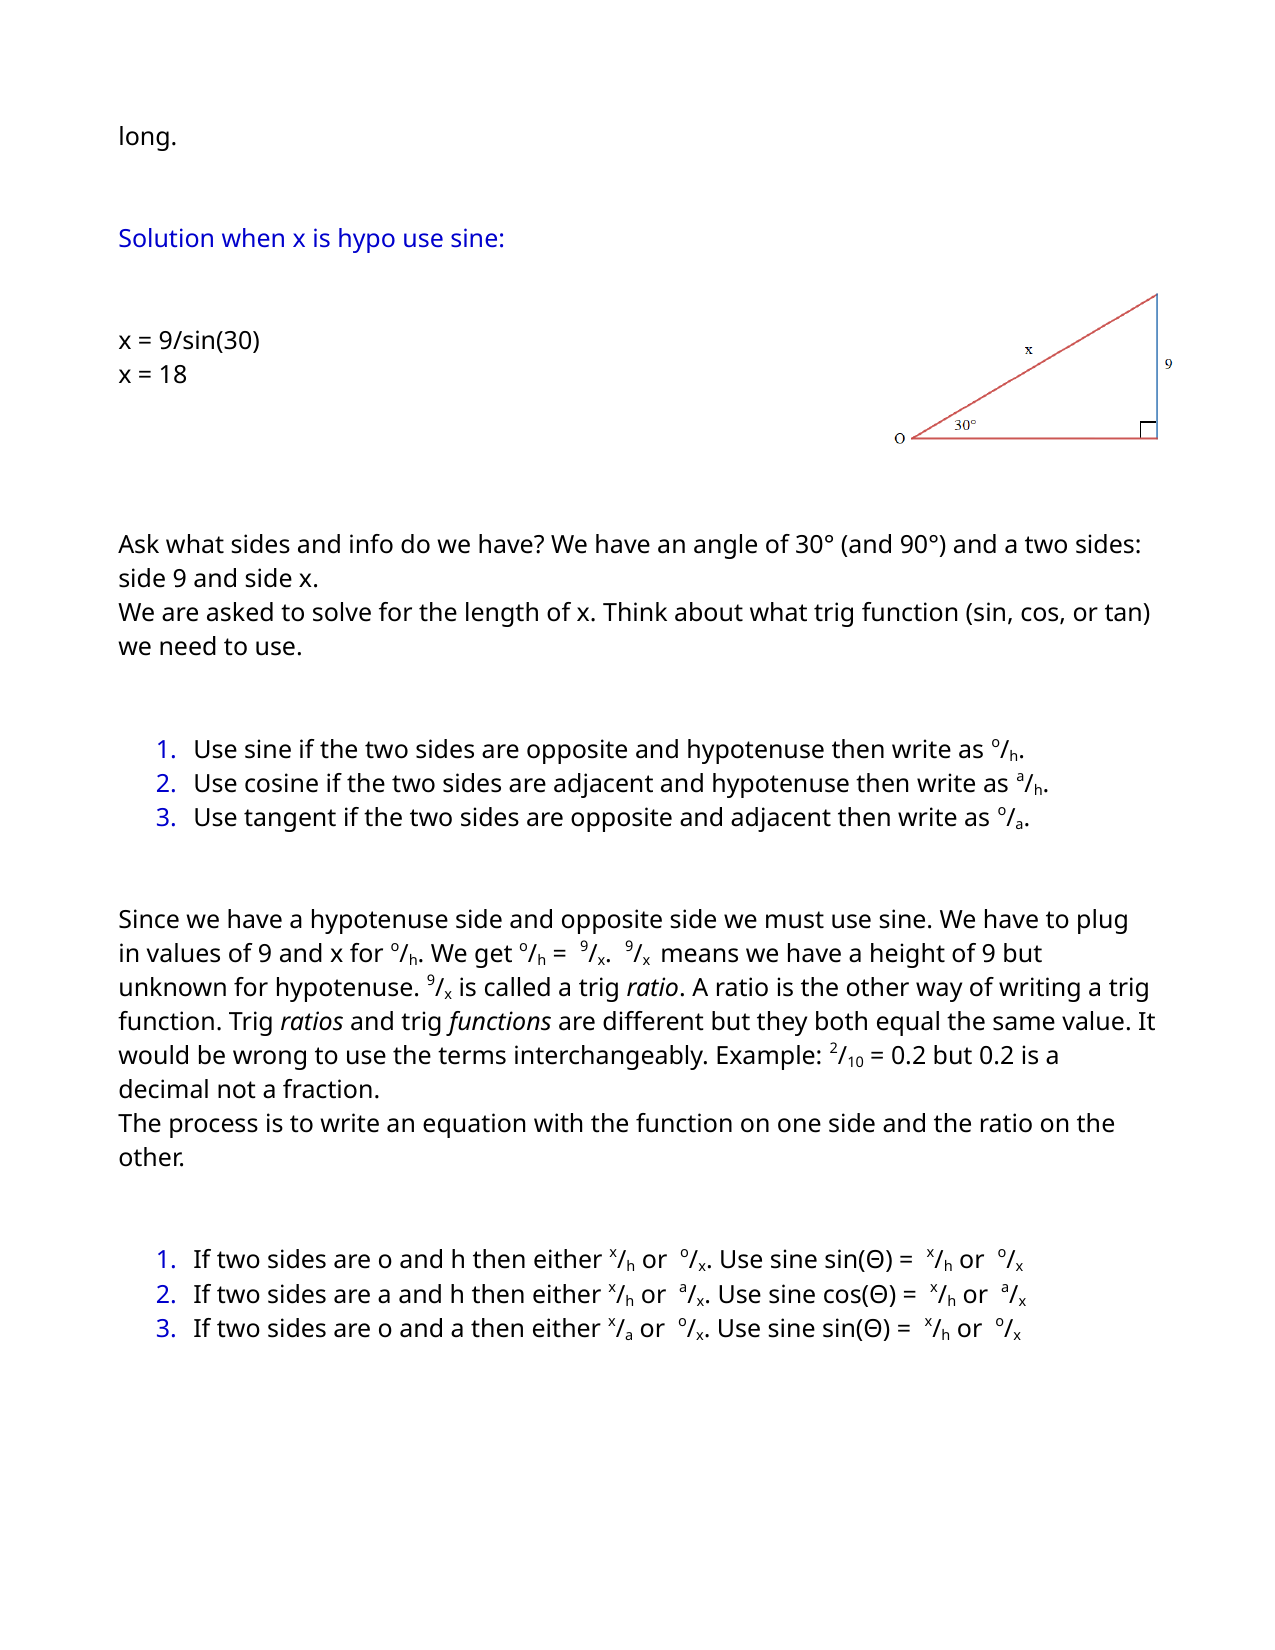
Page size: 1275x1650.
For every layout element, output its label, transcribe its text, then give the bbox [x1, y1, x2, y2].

text The process is to write an equation with the function on one side and the ratio on the other. [118, 1106, 1157, 1174]
list If two sides are o and h then either x/h or o/x. Use sine sin(Θ) = x/h or o/x [156, 1242, 1157, 1276]
picture [894, 293, 1217, 464]
list If two sides are o and a then either x/a or o/x. Use sine sin(Θ) = x/h or o/x [156, 1310, 1157, 1344]
text x = 9/sin(30) [118, 322, 894, 357]
list Use sine if the two sides are opposite and hypotenuse then write as o/h. [156, 731, 1157, 765]
text Ask what sides and info do we have? We have an angle of 30° (and 90°) and a two sides: side 9 and side x. [118, 527, 1157, 595]
text x = 18 [118, 357, 894, 391]
text Solution when x is hypo use sine: [118, 220, 1157, 254]
list Use tangent if the two sides are opposite and adjacent then write as o/a. [156, 799, 1157, 833]
text long. [118, 118, 1157, 152]
text Since we have a hypotenuse side and opposite side we must use sine. We have to plug in values of 9 and x for o/h. We get o/h = 9/x. 9/x means we have a height of 9 but unknown for hypotenuse. 9/x is called a trig ratio. A ratio is the other way of writing a trig function. Trig ratios and trig functions are different but they both equal the same value. It would be wrong to use the terms interchangeably. Example: 2/10 = 0.2 but 0.2 is a decimal not a fraction. [118, 902, 1157, 1106]
list Use cosine if the two sides are adjacent and hypotenuse then write as a/h. [156, 765, 1157, 799]
text We are asked to solve for the length of x. Think about what trig function (sin, cos, or tan) we need to use. [118, 595, 1157, 663]
list If two sides are a and h then either x/h or a/x. Use sine cos(Θ) = x/h or a/x [156, 1276, 1157, 1310]
